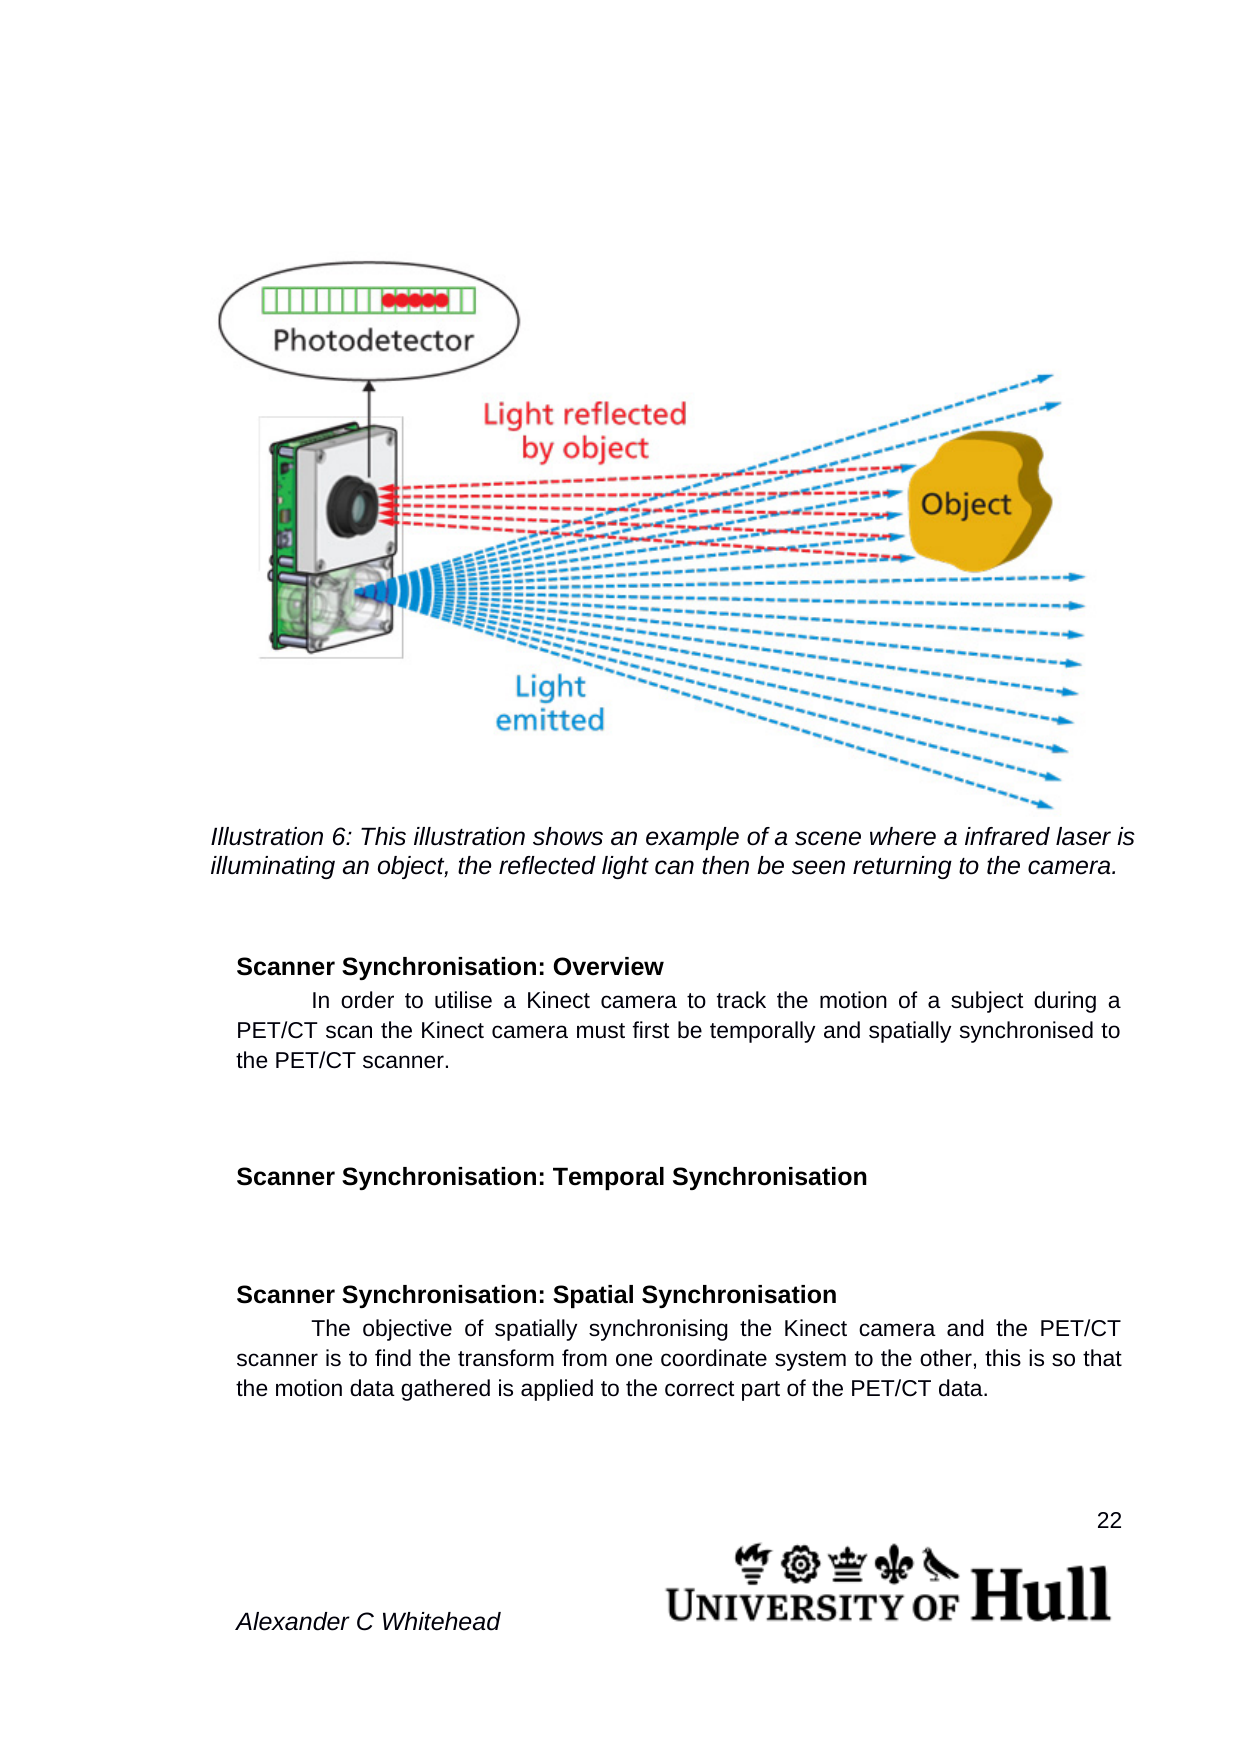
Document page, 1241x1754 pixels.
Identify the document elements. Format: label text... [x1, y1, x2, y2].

text Illustration 6: This illustration shows an example of a scene where a infrared laser is illuminating an object, the reflected light can then be seen returning to the camera. [210, 252, 1148, 880]
text In order to utilise a Kinect camera to track the motion of a subject during a PET/CT scan the Kinect camera must first be temporally and spatially synchronised to the PET/CT scanner. [236, 987, 1122, 1074]
subtitle Scanner Synchronisation: Overview [236, 952, 1122, 981]
picture [659, 1533, 1119, 1631]
picture [210, 251, 1097, 817]
subtitle Scanner Synchronisation: Spatial Synchronisation [236, 1279, 1122, 1308]
text The objective of spatially synchronising the Kinect camera and the PET/CT scanner is to find the transform from one coordinate system to the other, this is so that the motion data gathered is applied to the correct part of the PET/CT data. [236, 1314, 1122, 1401]
subtitle Scanner Synchronisation: Temporal Synchronisation [236, 1162, 1122, 1191]
